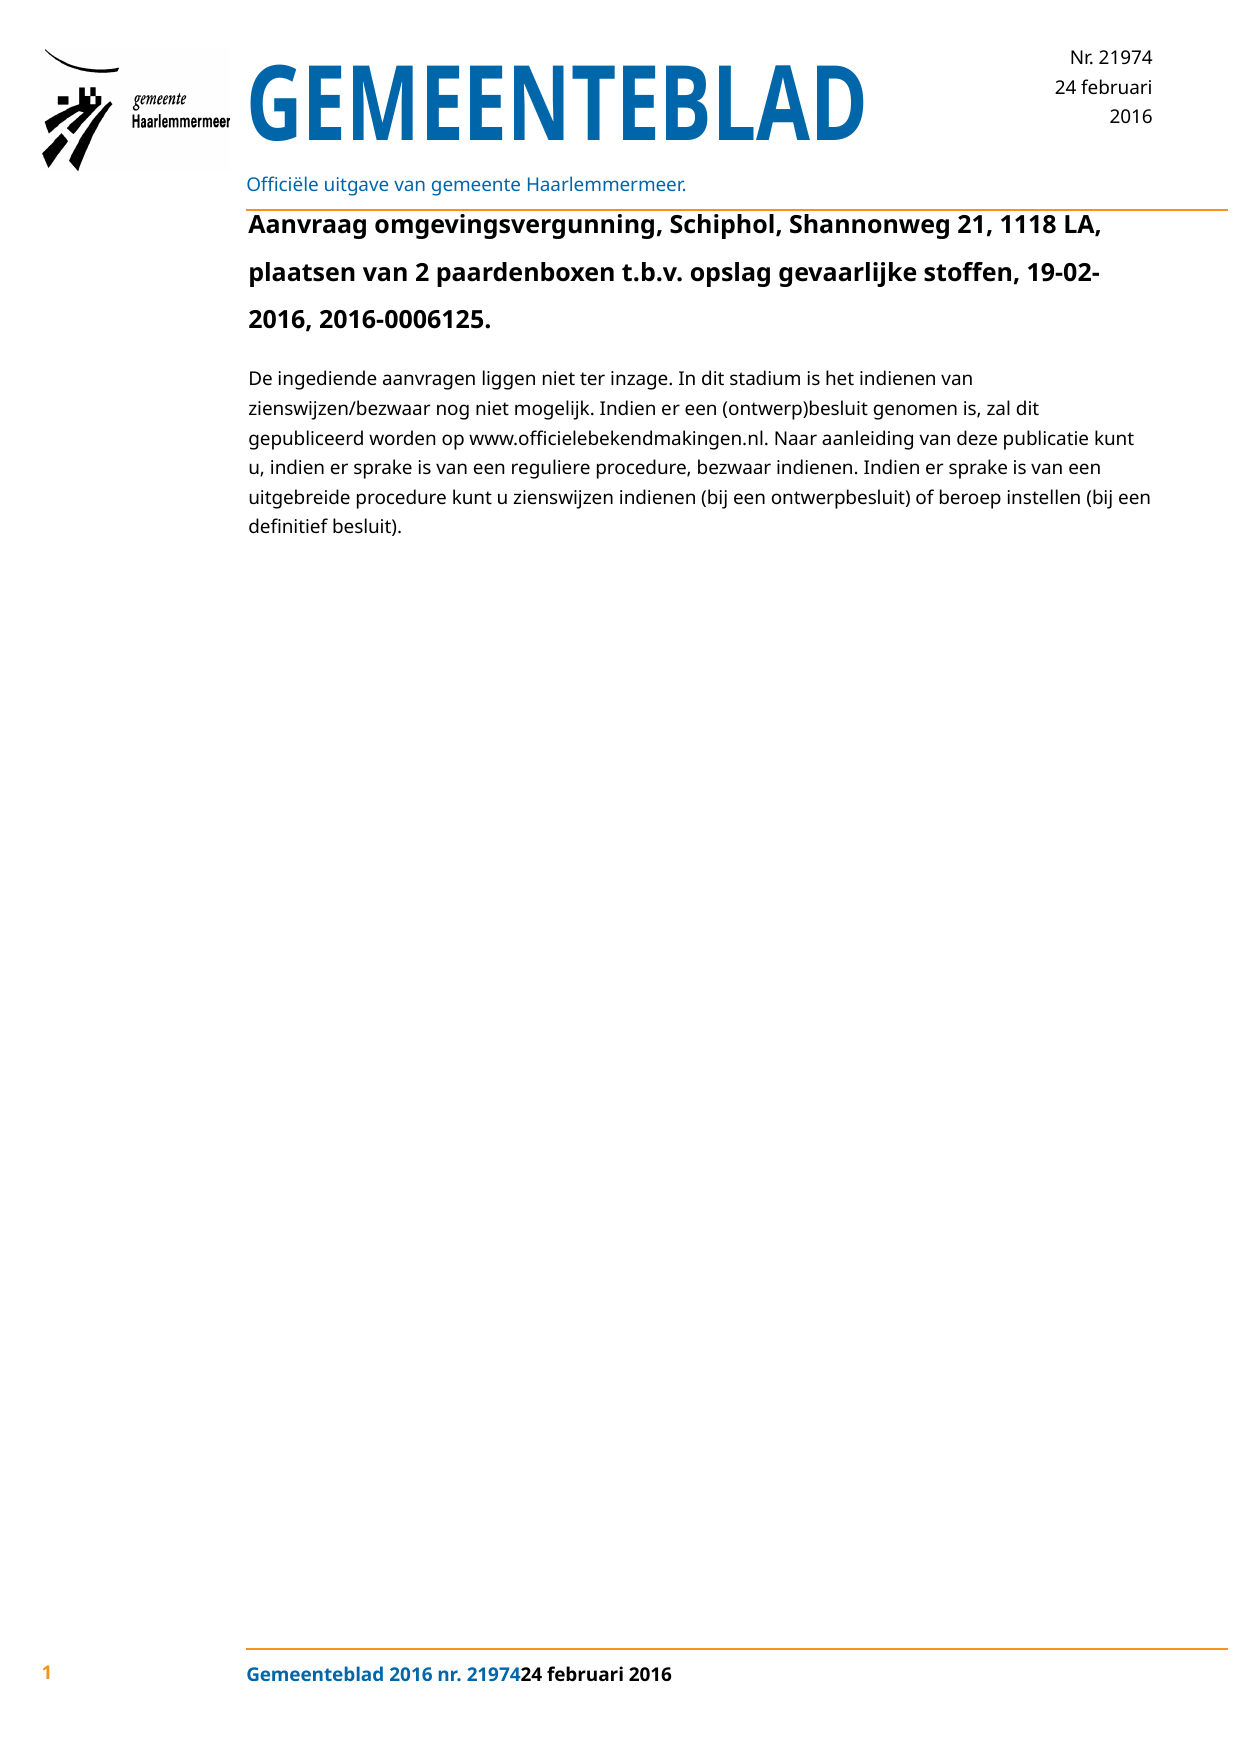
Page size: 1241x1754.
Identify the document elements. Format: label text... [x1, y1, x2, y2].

text Aanvraag omgevingsvergunning, Schiphol, Shannonweg 21, 1118 LA, plaatsen van 2 paardenboxen t.b.v. opslag gevaarlijke stoffen, 19-02-2016, 2016-0006125. [248, 211, 1152, 336]
picture [41, 47, 231, 172]
text De ingediende aanvragen liggen niet ter inzage. In dit stadium is het indienen van zienswijzen/bezwaar nog niet mogelijk. Indien er een (ontwerp)besluit genomen is, zal dit gepubliceerd worden op www.officielebekendmakingen.nl. Naar aanleiding van deze publicatie kunt u, indien er sprake is van een reguliere procedure, bezwaar indienen. Indien er sprake is van een uitgebreide procedure kunt u zienswijzen indienen (bij een ontwerpbesluit) of beroep instellen (bij een definitief besluit). [248, 366, 1152, 539]
